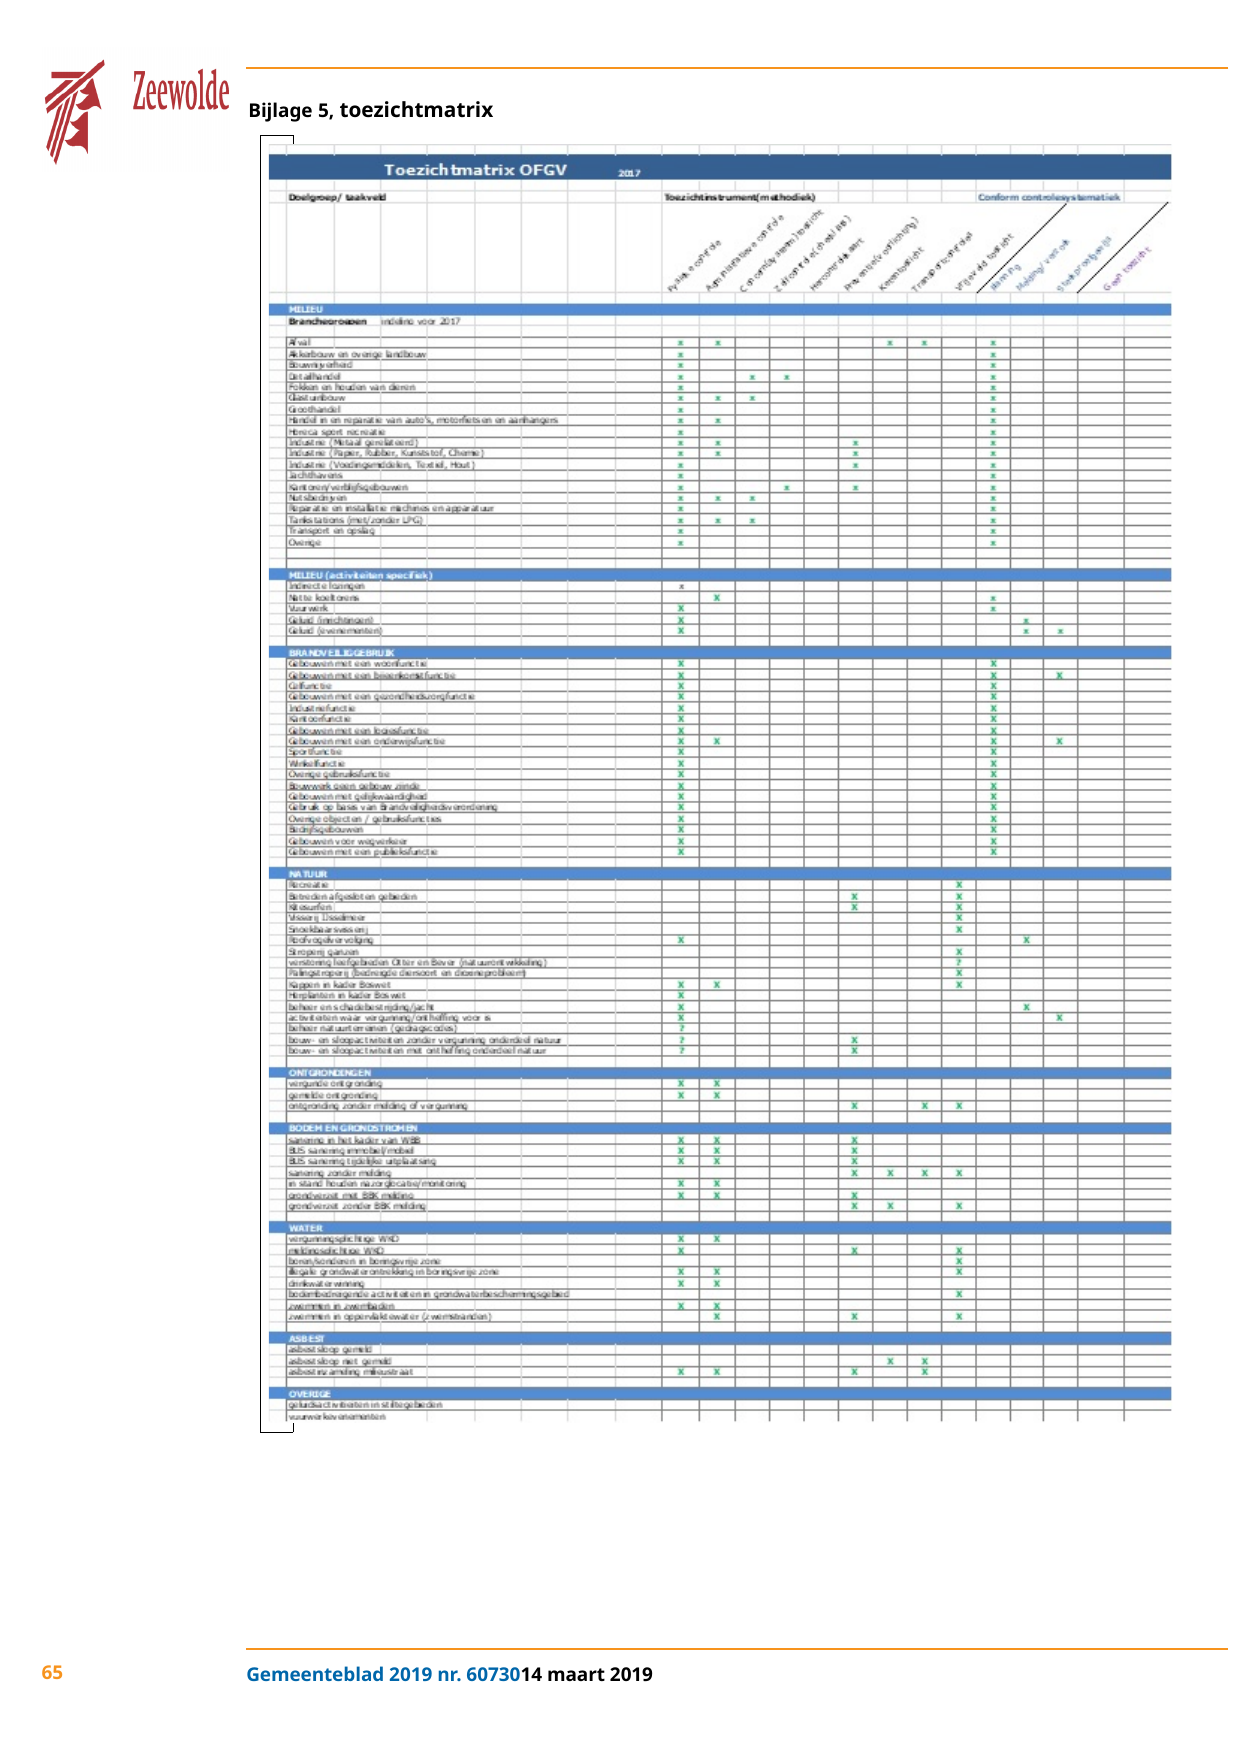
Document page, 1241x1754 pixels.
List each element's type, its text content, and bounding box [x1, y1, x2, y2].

picture [268, 144, 1173, 1423]
picture [41, 47, 231, 172]
text Bijlage 5, toezichtmatrix [248, 95, 1152, 123]
